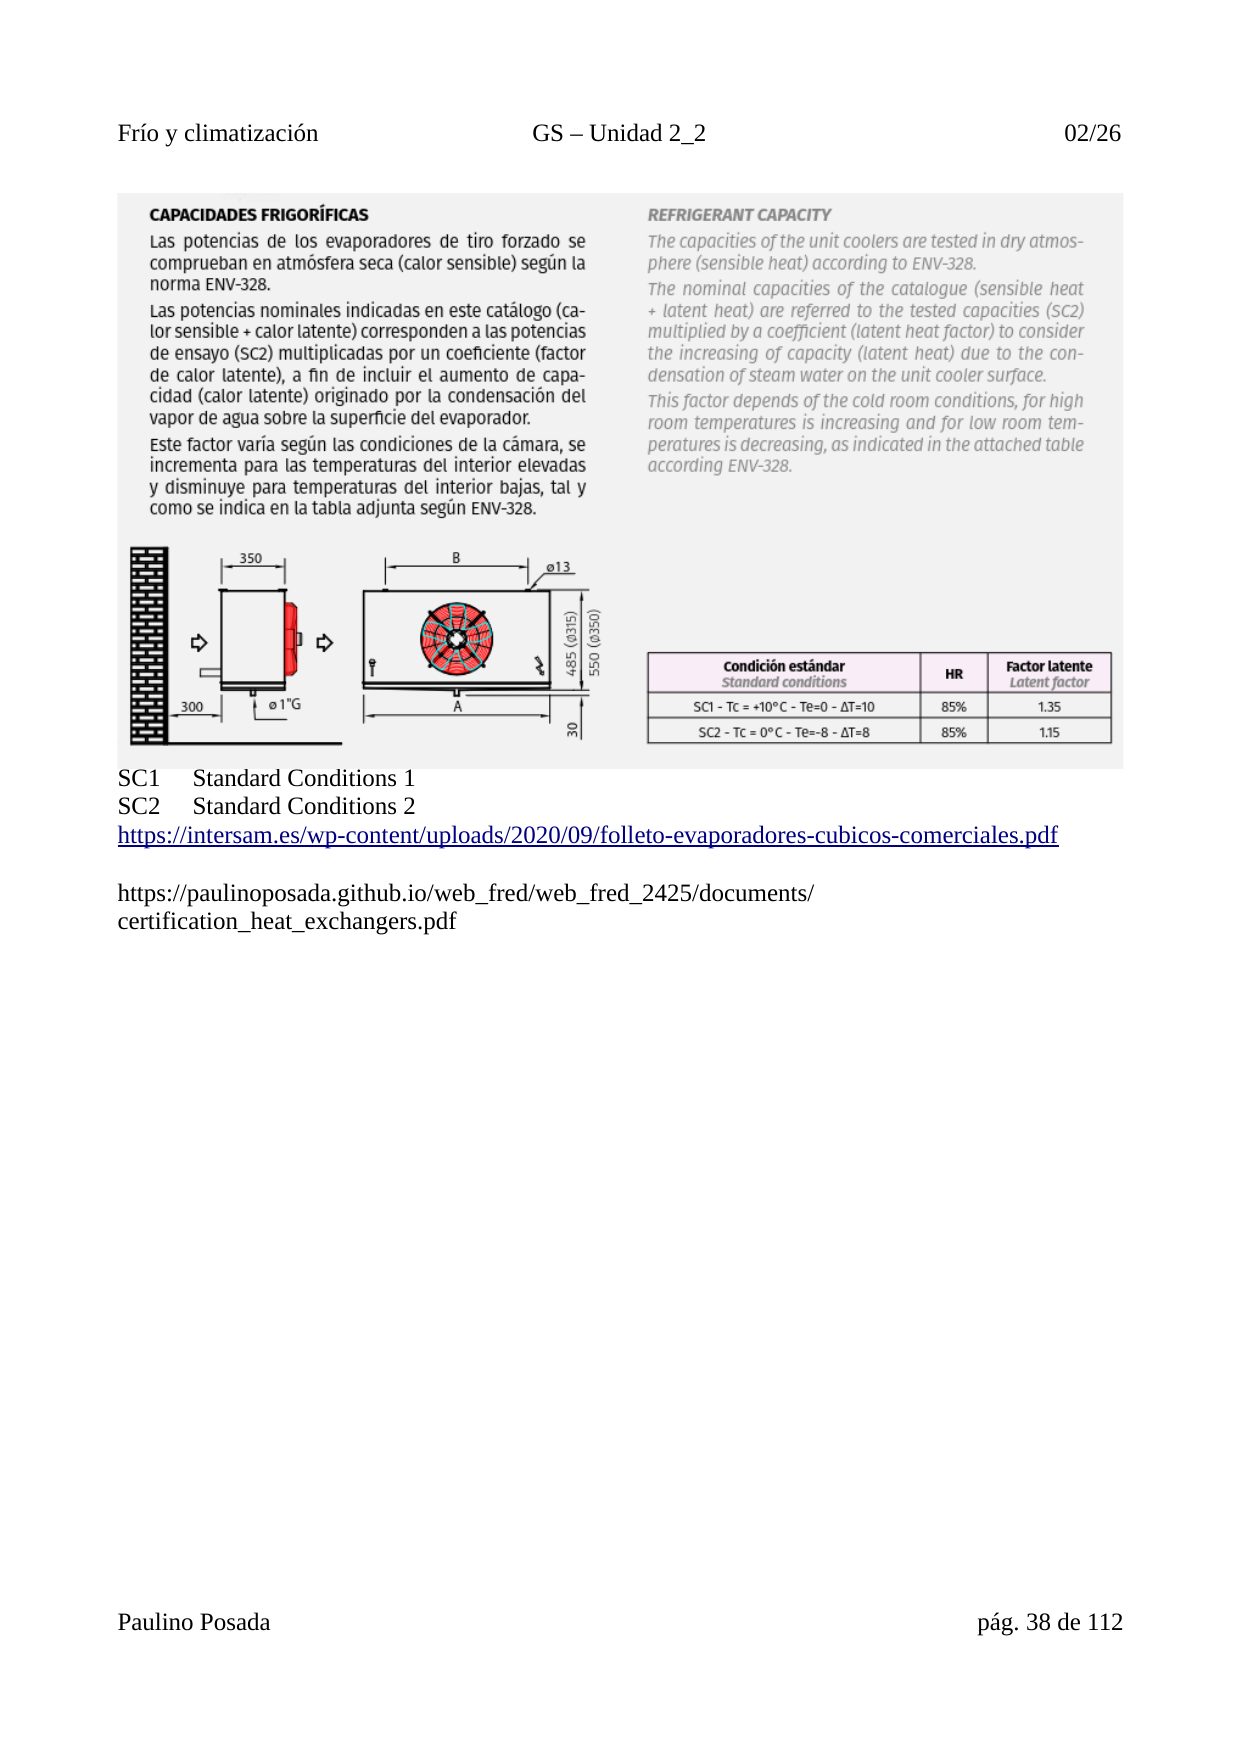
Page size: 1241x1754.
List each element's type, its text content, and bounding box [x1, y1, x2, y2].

picture [117, 193, 1124, 769]
text SC2 Standard Conditions 2 [117, 791, 1123, 820]
text https://intersam.es/wp-content/uploads/2020/09/folleto-evaporadores-cubicos-comerciales.pdf [117, 820, 1123, 849]
text https://paulinoposada.github.io/web_fred/web_fred_2425/documents/certification_heat_exchangers.pdf [117, 878, 1123, 935]
text SC1 Standard Conditions 1 [117, 769, 1123, 791]
